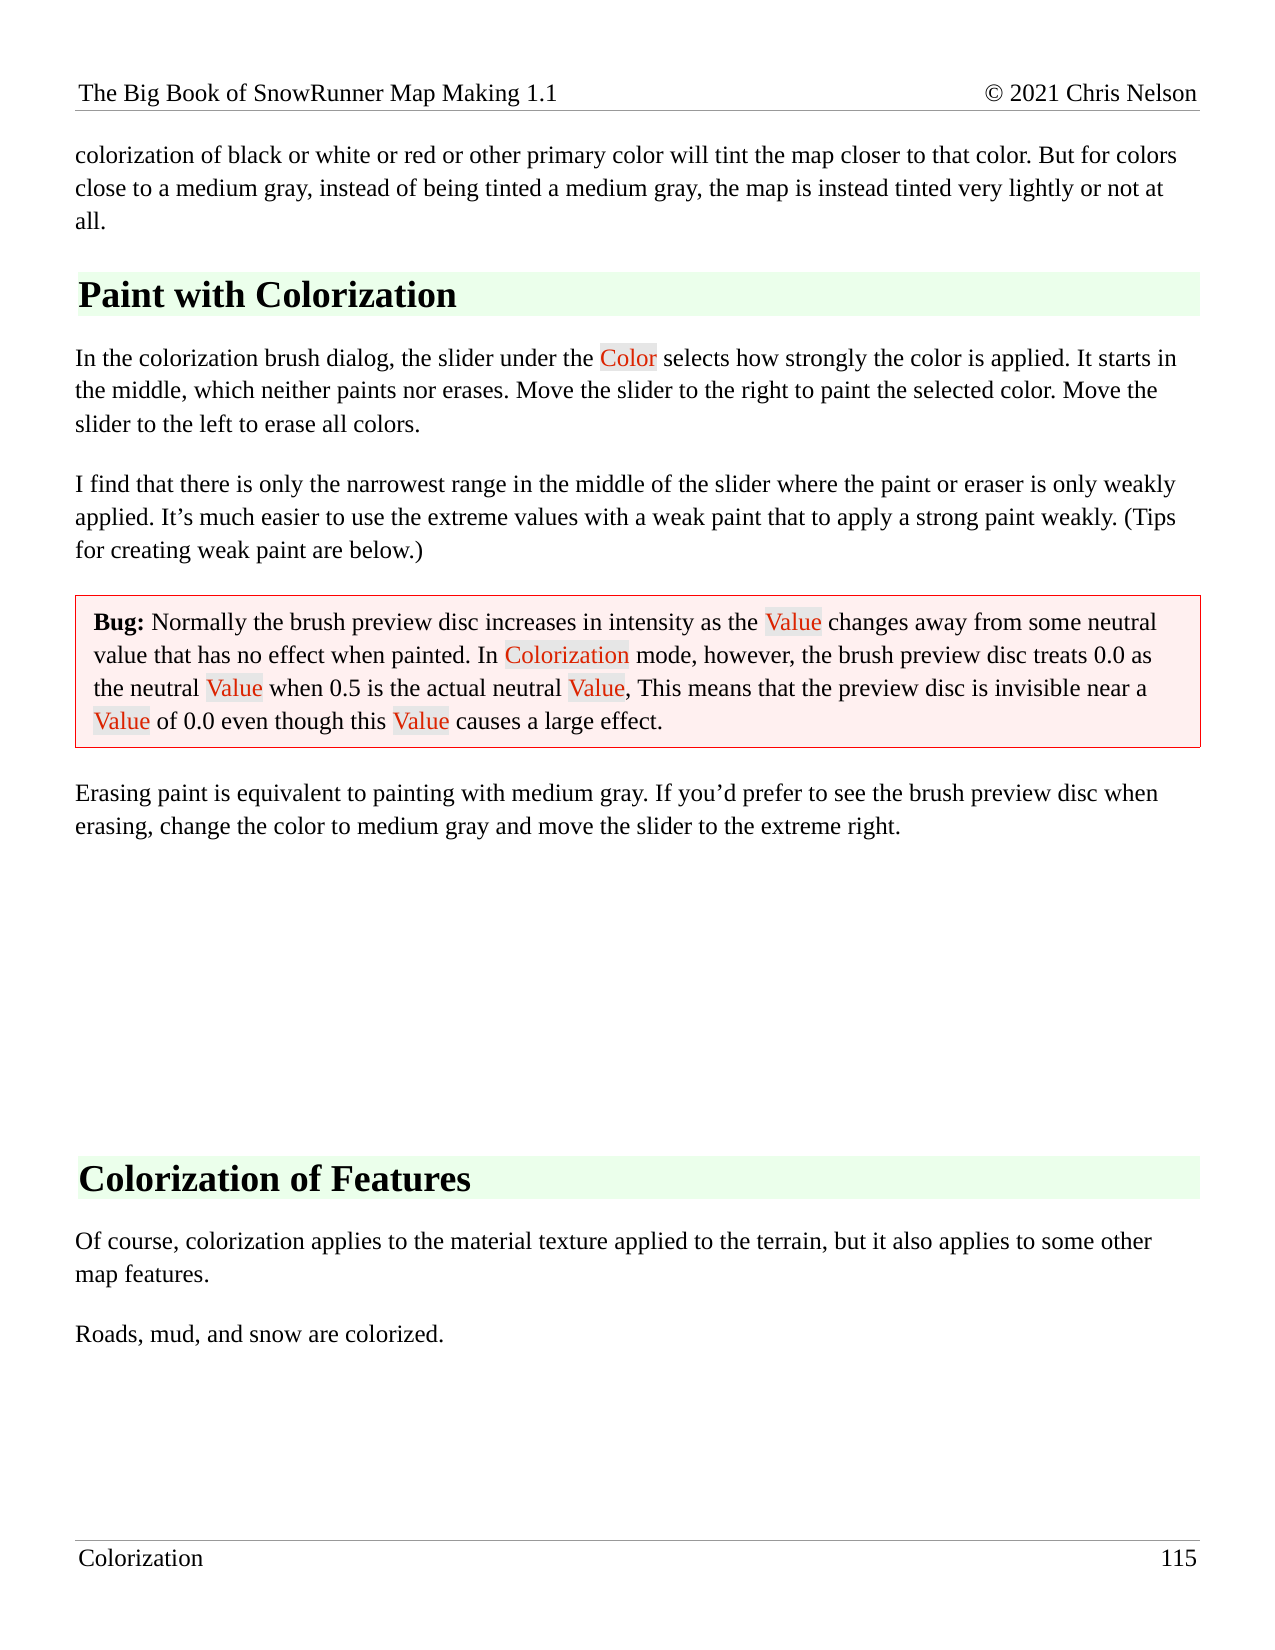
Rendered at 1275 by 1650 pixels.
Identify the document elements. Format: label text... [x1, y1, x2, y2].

list Normally the brush preview disc increases in intensity as the Value changes away from some neutral value that has no effect when painted. In Colorization mode, however, the brush preview disc treats 0.0 as the neutral Value when 0.5 is the actual neutral Value, This means that the preview disc is invisible near a Value of 0.0 even though this Value causes a large effect. [76, 596, 1200, 747]
text In the colorization brush dialog, the slider under the Color selects how strongly the color is applied. It starts in the middle, which neither paints nor erases. Move the slider to the right to paint the selected color. Move the slider to the left to erase all colors. [75, 343, 1200, 437]
subtitle Colorization of Features [78, 1156, 1200, 1199]
text Roads, mud, and snow are colorized. [75, 1319, 1200, 1348]
text I find that there is only the narrowest range in the middle of the slider where the paint or eraser is only weakly applied. It’s much easier to use the extreme values with a weak paint that to apply a strong paint weakly. (Tips for creating weak paint are below.) [75, 469, 1200, 563]
subtitle Paint with Colorization [78, 272, 1200, 316]
text Erasing paint is equivalent to painting with medium gray. If you’d prefer to see the brush preview disc when erasing, change the color to medium gray and move the slider to the extreme right. [75, 778, 1200, 840]
text Of course, colorization applies to the material texture applied to the terrain, but it also applies to some other map features. [75, 1226, 1200, 1288]
text colorization of black or white or red or other primary color will tint the map closer to that color. But for colors close to a medium gray, instead of being tinted a medium gray, the map is instead tinted very lightly or not at all. [75, 140, 1200, 235]
